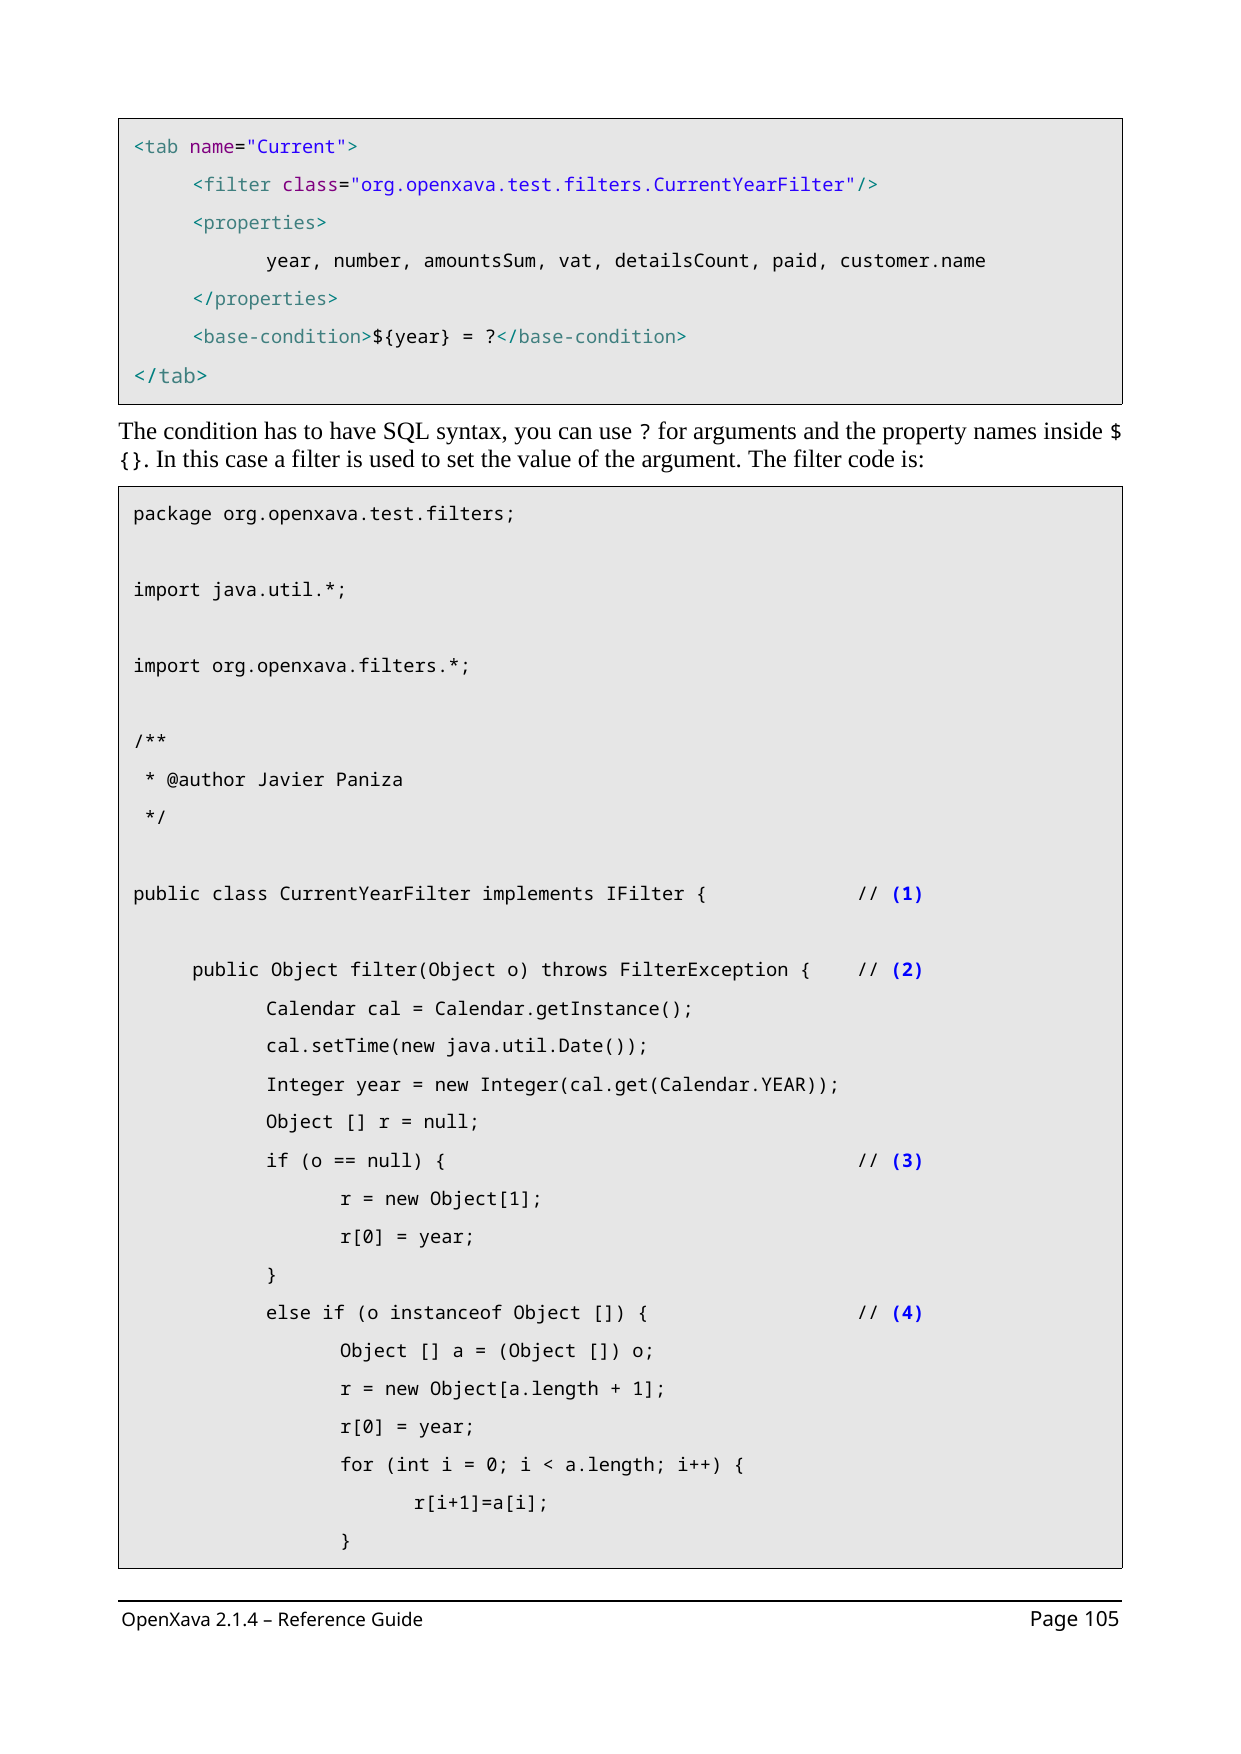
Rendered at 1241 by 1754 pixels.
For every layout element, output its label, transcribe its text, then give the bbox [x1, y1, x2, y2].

text year, number, amountsSum, vat, detailsCount, paid, customer.name [119, 232, 1122, 270]
text <filter class="org.openxava.test.filters.CurrentYearFilter"/> [119, 156, 1122, 194]
text r[0] = year; [119, 1398, 1122, 1436]
text r = new Object[a.length + 1]; [119, 1360, 1122, 1398]
text public class CurrentYearFilter implements IFilter { // (1) [119, 866, 1122, 904]
text r[i+1]=a[i]; [119, 1474, 1122, 1512]
text Calendar cal = Calendar.getInstance(); [119, 980, 1122, 1018]
text import java.util.*; [119, 562, 1122, 600]
text </tab> [119, 346, 1122, 404]
text The condition has to have SQL syntax, you can use ? for arguments and the property names inside ${}. In this case a filter is used to set the value of the argument. The filter code is: [118, 417, 1122, 473]
text } [119, 1246, 1122, 1284]
text */ [119, 790, 1122, 828]
text Object [] r = null; [119, 1094, 1122, 1132]
text * @author Javier Paniza [119, 752, 1122, 790]
text import org.openxava.filters.*; [119, 638, 1122, 676]
text Integer year = new Integer(cal.get(Calendar.YEAR)); [119, 1056, 1122, 1094]
text r = new Object[1]; [119, 1170, 1122, 1208]
text for (int i = 0; i < a.length; i++) { [119, 1436, 1122, 1474]
text public Object filter(Object o) throws FilterException { // (2) [119, 942, 1122, 980]
text r[0] = year; [119, 1208, 1122, 1246]
text if (o == null) { // (3) [119, 1132, 1122, 1170]
text <properties> [119, 194, 1122, 232]
text else if (o instanceof Object []) { // (4) [119, 1284, 1122, 1322]
text <tab name="Current"> [119, 119, 1122, 156]
text <base-condition>${year} = ?</base-condition> [119, 308, 1122, 346]
text cal.setTime(new java.util.Date()); [119, 1018, 1122, 1056]
text package org.openxava.test.filters; [119, 487, 1122, 524]
text </properties> [119, 270, 1122, 308]
text /** [119, 714, 1122, 752]
text Object [] a = (Object []) o; [119, 1322, 1122, 1360]
text } [119, 1512, 1122, 1568]
